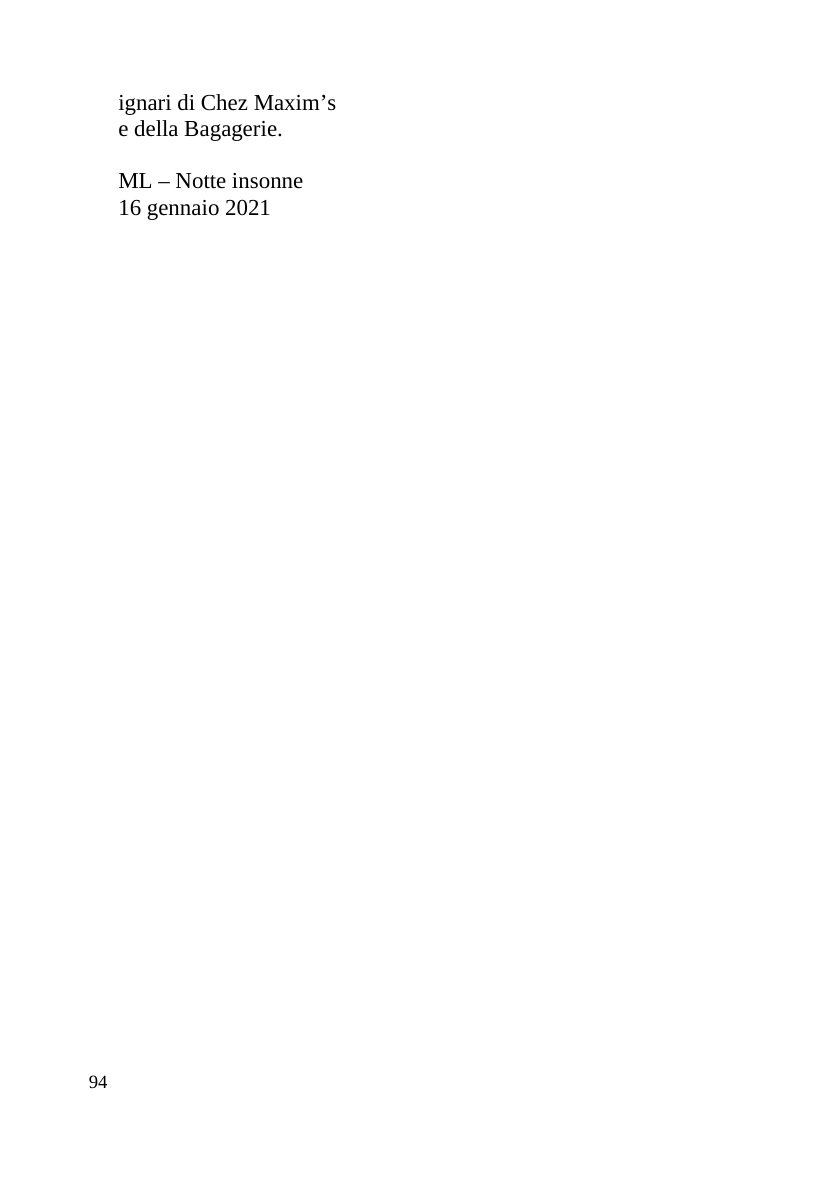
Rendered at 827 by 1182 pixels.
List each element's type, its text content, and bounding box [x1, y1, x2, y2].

text ignari di Chez Maxim’s [118, 88, 738, 115]
text e della Bagagerie. [118, 115, 738, 141]
text 16 gennaio 2021 [118, 194, 738, 220]
text ML ‒ Notte insonne [118, 168, 738, 194]
